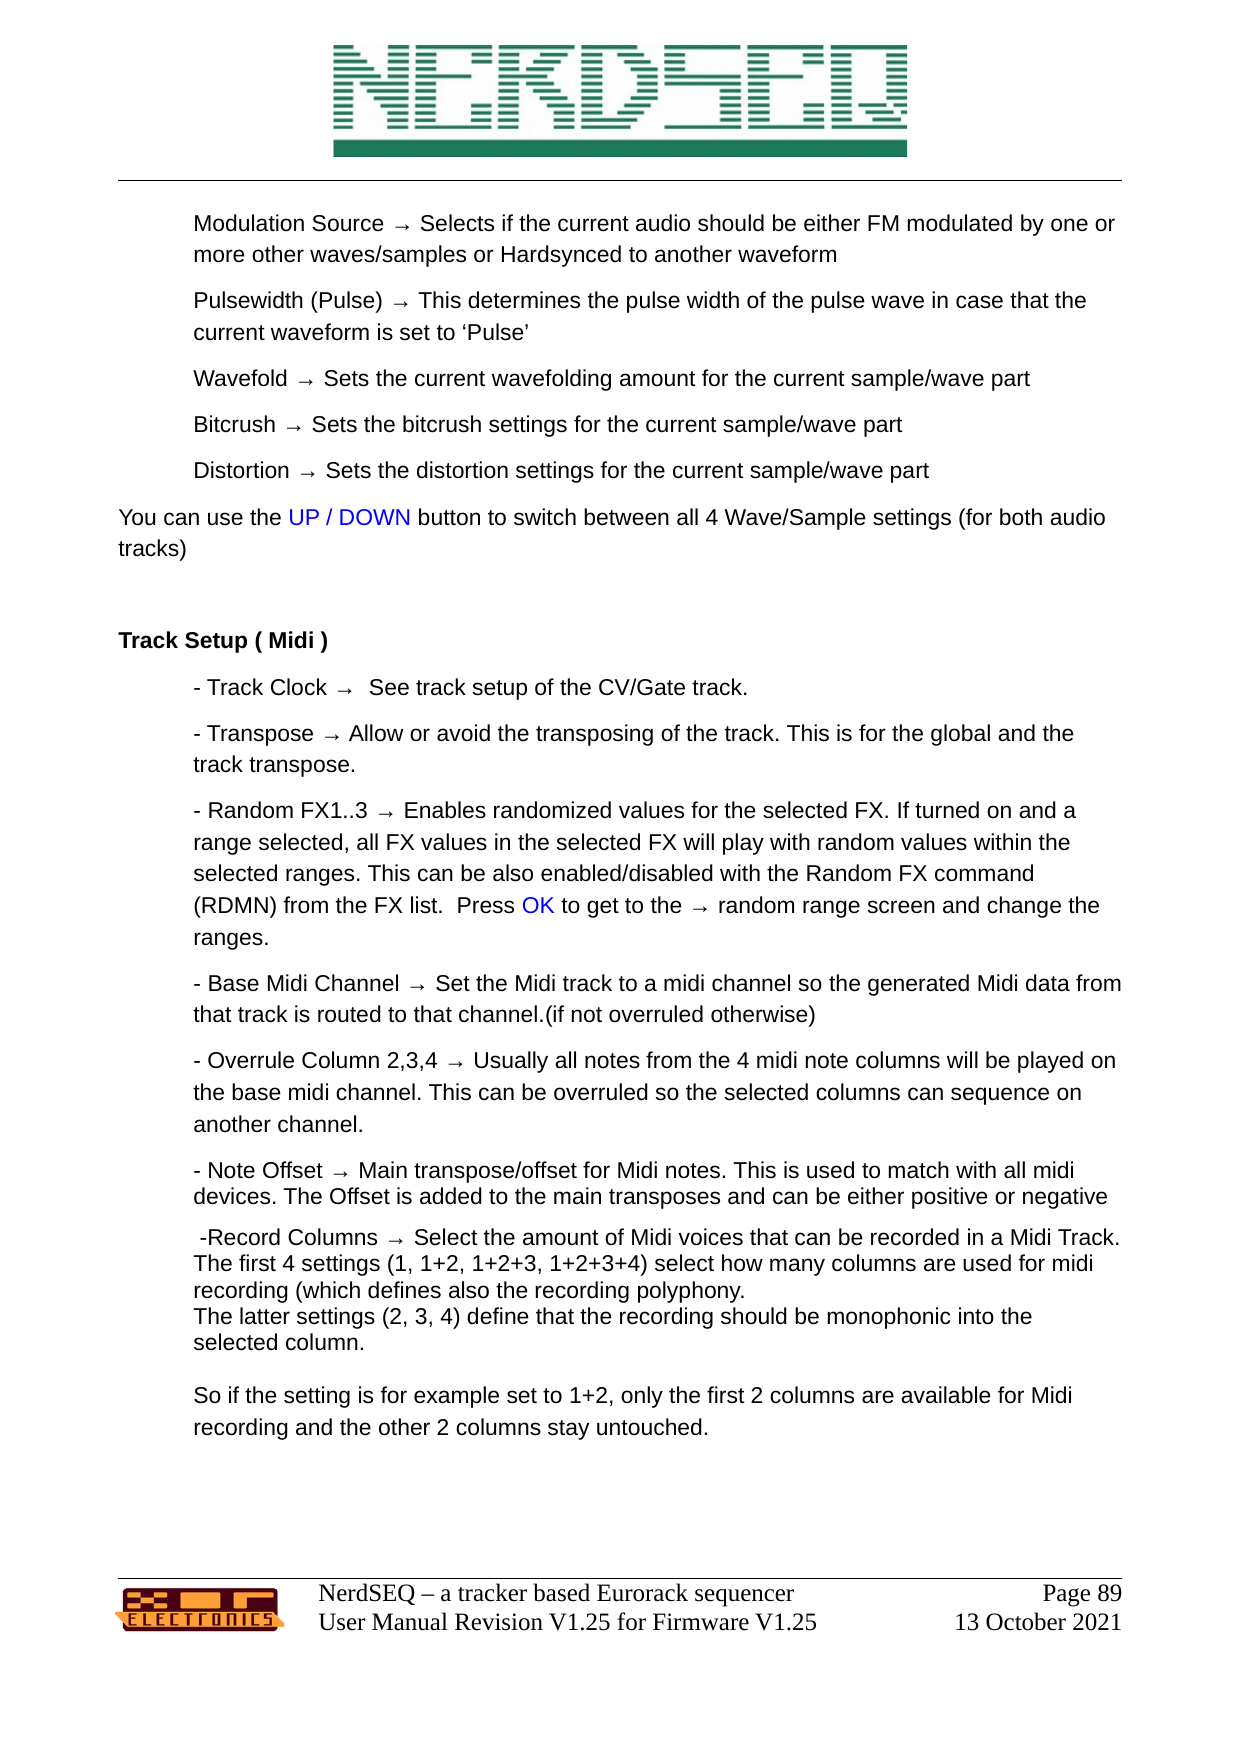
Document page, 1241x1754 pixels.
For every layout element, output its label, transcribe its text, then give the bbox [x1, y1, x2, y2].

text Track Setup ( Midi ) [118, 627, 1122, 654]
text The latter settings (2, 3, 4) define that the recording should be monophonic into the selected column. [193, 1303, 1122, 1356]
text Distortion → Sets the distortion settings for the current sample/wave part [193, 457, 1122, 484]
text Bitcrush → Sets the bitcrush settings for the current sample/wave part [193, 411, 1122, 437]
text Pulsewidth (Pulse) → This determines the pulse width of the pulse wave in case that the current waveform is set to ‘Pulse’ [193, 287, 1122, 345]
text So if the setting is for example set to 1+2, only the first 2 columns are available for Midi recording and the other 2 columns stay untouched. [193, 1382, 1122, 1440]
text - Random FX1..3 → Enables randomized values for the selected FX. If turned on and a range selected, all FX values in the selected FX will play with random values within the selected ranges. This can be also enabled/disabled with the Random FX command (RDMN) from the FX list. Press OK to get to the → random range screen and change the ranges. [193, 797, 1122, 950]
text - Note Offset → Main transpose/offset for Midi notes. This is used to match with all midi devices. The Offset is added to the main transposes and can be either positive or negative [193, 1157, 1122, 1209]
text Wavefold → Sets the current wavefolding amount for the current sample/wave part [193, 365, 1122, 391]
text - Track Clock → See track setup of the CV/Gate track. [193, 673, 1122, 700]
text You can use the UP / DOWN button to switch between all 4 Wave/Sample settings (for both audio tracks) [118, 503, 1122, 561]
text - Overrule Column 2,3,4 → Usually all notes from the 4 midi note columns will be played on the base midi channel. This can be overruled so the selected columns can sequence on another channel. [193, 1047, 1122, 1137]
text Modulation Source → Selects if the current audio should be either FM modulated by one or more other waves/samples or Hardsynced to another waveform [193, 209, 1122, 267]
text -Record Columns → Select the amount of Midi voices that can be recorded in a Midi Track. [193, 1224, 1122, 1250]
picture [115, 1584, 285, 1634]
picture [333, 45, 908, 157]
text The first 4 settings (1, 1+2, 1+2+3, 1+2+3+4) select how many columns are used for midi recording (which defines also the recording polyphony. [193, 1250, 1122, 1303]
text - Transpose → Allow or avoid the transposing of the track. This is for the global and the track transpose. [193, 719, 1122, 777]
text - Base Midi Channel → Set the Midi track to a midi channel so the generated Midi data from that track is routed to that channel.(if not overruled otherwise) [193, 970, 1122, 1028]
